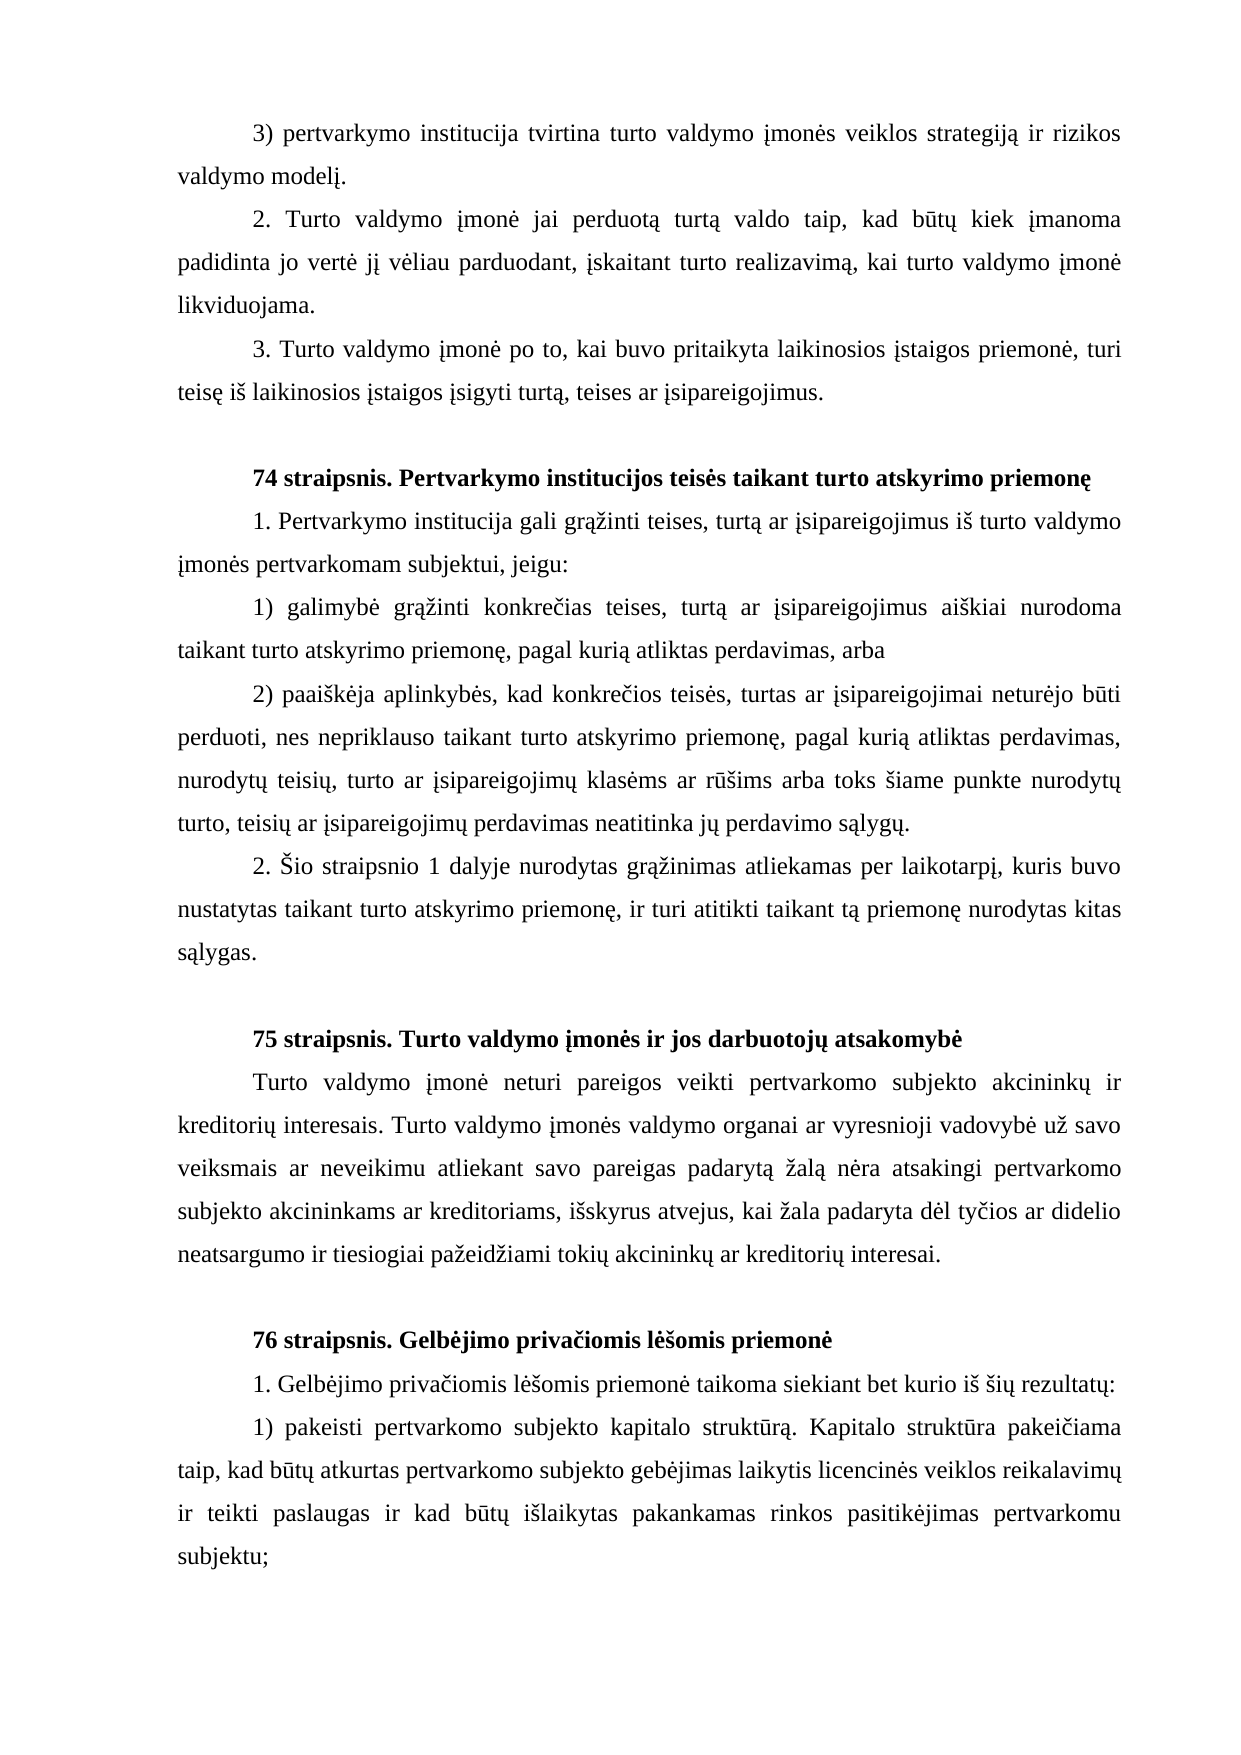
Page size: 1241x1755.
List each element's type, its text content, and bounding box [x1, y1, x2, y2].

text 2) paaiškėja aplinkybės, kad konkrečios teisės, turtas ar įsipareigojimai neturėjo būti perduoti, nes nepriklauso taikant turto atskyrimo priemonę, pagal kurią atliktas perdavimas, nurodytų teisių, turto ar įsipareigojimų klasėms ar rūšims arba toks šiame punkte nurodytų turto, teisių ar įsipareigojimų perdavimas neatitinka jų perdavimo sąlygų. [177, 679, 1122, 837]
text 76 straipsnis. Gelbėjimo privačiomis lėšomis priemonė [177, 1326, 1122, 1354]
text 3) pertvarkymo institucija tvirtina turto valdymo įmonės veiklos strategiją ir rizikos valdymo modelį. [177, 118, 1122, 190]
text 2. Turto valdymo įmonė jai perduotą turtą valdo taip, kad būtų kiek įmanoma padidinta jo vertė jį vėliau parduodant, įskaitant turto realizavimą, kai turto valdymo įmonė likviduojama. [177, 204, 1122, 319]
text 74 straipsnis. Pertvarkymo institucijos teisės taikant turto atskyrimo priemonę [177, 463, 1122, 492]
text 75 straipsnis. Turto valdymo įmonės ir jos darbuotojų atsakomybė [177, 1024, 1122, 1052]
text 1. Pertvarkymo institucija gali grąžinti teises, turtą ar įsipareigojimus iš turto valdymo įmonės pertvarkomam subjektui, jeigu: [177, 506, 1122, 578]
text 2. Šio straipsnio 1 dalyje nurodytas grąžinimas atliekamas per laikotarpį, kuris buvo nustatytas taikant turto atskyrimo priemonę, ir turi atitikti taikant tą priemonę nurodytas kitas sąlygas. [177, 851, 1122, 966]
text Turto valdymo įmonė neturi pareigos veikti pertvarkomo subjekto akcininkų ir kreditorių interesais. Turto valdymo įmonės valdymo organai ar vyresnioji vadovybė už savo veiksmais ar neveikimu atliekant savo pareigas padarytą žalą nėra atsakingi pertvarkomo subjekto akcininkams ar kreditoriams, išskyrus atvejus, kai žala padaryta dėl tyčios ar didelio neatsargumo ir tiesiogiai pažeidžiami tokių akcininkų ar kreditorių interesai. [177, 1067, 1122, 1268]
text 1) pakeisti pertvarkomo subjekto kapitalo struktūrą. Kapitalo struktūra pakeičiama taip, kad būtų atkurtas pertvarkomo subjekto gebėjimas laikytis licencinės veiklos reikalavimų ir teikti paslaugas ir kad būtų išlaikytas pakankamas rinkos pasitikėjimas pertvarkomu subjektu; [177, 1412, 1122, 1570]
text 3. Turto valdymo įmonė po to, kai buvo pritaikyta laikinosios įstaigos priemonė, turi teisę iš laikinosios įstaigos įsigyti turtą, teises ar įsipareigojimus. [177, 334, 1122, 406]
text 1. Gelbėjimo privačiomis lėšomis priemonė taikoma siekiant bet kurio iš šių rezultatų: [177, 1369, 1122, 1397]
text 1) galimybė grąžinti konkrečias teises, turtą ar įsipareigojimus aiškiai nurodoma taikant turto atskyrimo priemonę, pagal kurią atliktas perdavimas, arba [177, 592, 1122, 664]
